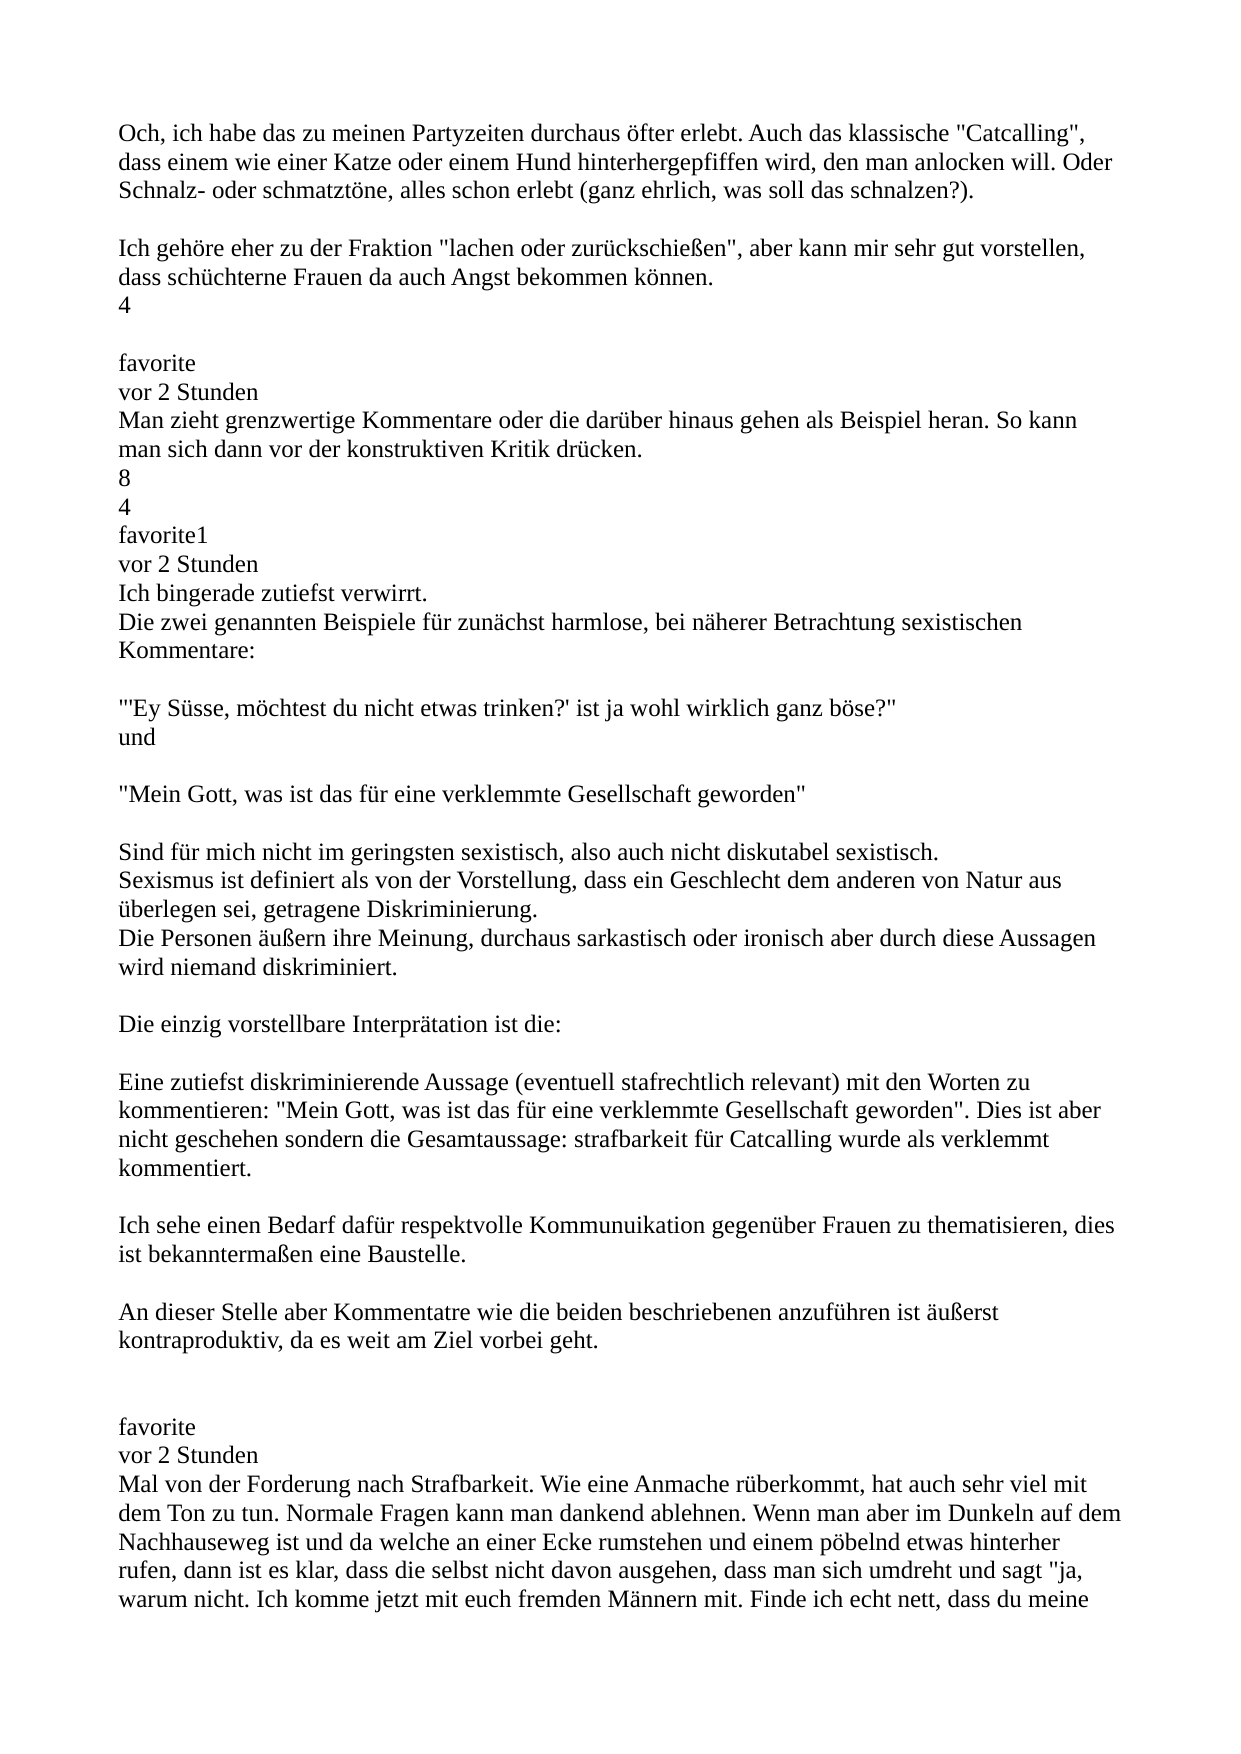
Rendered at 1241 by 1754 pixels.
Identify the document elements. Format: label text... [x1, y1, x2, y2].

text Ich bingerade zutiefst verwirrt. [118, 578, 1122, 607]
text vor 2 Stunden [118, 377, 1122, 406]
text favorite [118, 1412, 1122, 1441]
text "'Ey Süsse, möchtest du nicht etwas trinken?' ist ja wohl wirklich ganz böse?" [118, 693, 1122, 722]
text favorite1 [118, 521, 1122, 549]
text Die einzig vorstellbare Interprätation ist die: [118, 1009, 1122, 1038]
text "Mein Gott, was ist das für eine verklemmte Gesellschaft geworden" [118, 779, 1122, 808]
text Ich sehe einen Bedarf dafür respektvolle Kommunuikation gegenüber Frauen zu thematisieren, dies ist bekanntermaßen eine Baustelle. [118, 1211, 1122, 1268]
text Mal von der Forderung nach Strafbarkeit. Wie eine Anmache rüberkommt, hat auch sehr viel mit dem Ton zu tun. Normale Fragen kann man dankend ablehnen. Wenn man aber im Dunkeln auf dem Nachhauseweg ist und da welche an einer Ecke rumstehen und einem pöbelnd etwas hinterher rufen, dann ist es klar, dass die selbst nicht davon ausgehen, dass man sich umdreht und sagt "ja, warum nicht. Ich komme jetzt mit euch fremden Männern mit. Finde ich echt nett, dass du meine [118, 1469, 1122, 1613]
text An dieser Stelle aber Kommentatre wie die beiden beschriebenen anzuführen ist äußerst kontraproduktiv, da es weit am Ziel vorbei geht. [118, 1297, 1122, 1354]
text Die Personen äußern ihre Meinung, durchaus sarkastisch oder ironisch aber durch diese Aussagen wird niemand diskriminiert. [118, 923, 1122, 981]
text Och, ich habe das zu meinen Partyzeiten durchaus öfter erlebt. Auch das klassische "Catcalling", dass einem wie einer Katze oder einem Hund hinterhergepfiffen wird, den man anlocken will. Oder Schnalz- oder schmatztöne, alles schon erlebt (ganz ehrlich, was soll das schnalzen?). [118, 118, 1122, 204]
text vor 2 Stunden [118, 1441, 1122, 1469]
text Ich gehöre eher zu der Fraktion "lachen oder zurückschießen", aber kann mir sehr gut vorstellen, dass schüchterne Frauen da auch Angst bekommen können. [118, 233, 1122, 291]
text und [118, 722, 1122, 751]
text 4 [118, 291, 1122, 319]
text Man zieht grenzwertige Kommentare oder die darüber hinaus gehen als Beispiel heran. So kann man sich dann vor der konstruktiven Kritik drücken. [118, 406, 1122, 463]
text vor 2 Stunden [118, 549, 1122, 578]
text Sind für mich nicht im geringsten sexistisch, also auch nicht diskutabel sexistisch. [118, 837, 1122, 866]
text favorite [118, 348, 1122, 377]
text 8 [118, 463, 1122, 492]
text Eine zutiefst diskriminierende Aussage (eventuell stafrechtlich relevant) mit den Worten zu kommentieren: "Mein Gott, was ist das für eine verklemmte Gesellschaft geworden". Dies ist aber nicht geschehen sondern die Gesamtaussage: strafbarkeit für Catcalling wurde als verklemmt kommentiert. [118, 1067, 1122, 1182]
text Die zwei genannten Beispiele für zunächst harmlose, bei näherer Betrachtung sexistischen Kommentare: [118, 607, 1122, 664]
text 4 [118, 492, 1122, 521]
text Sexismus ist definiert als von der Vorstellung, dass ein Geschlecht dem anderen von Natur aus überlegen sei, getragene Diskriminierung. [118, 866, 1122, 923]
